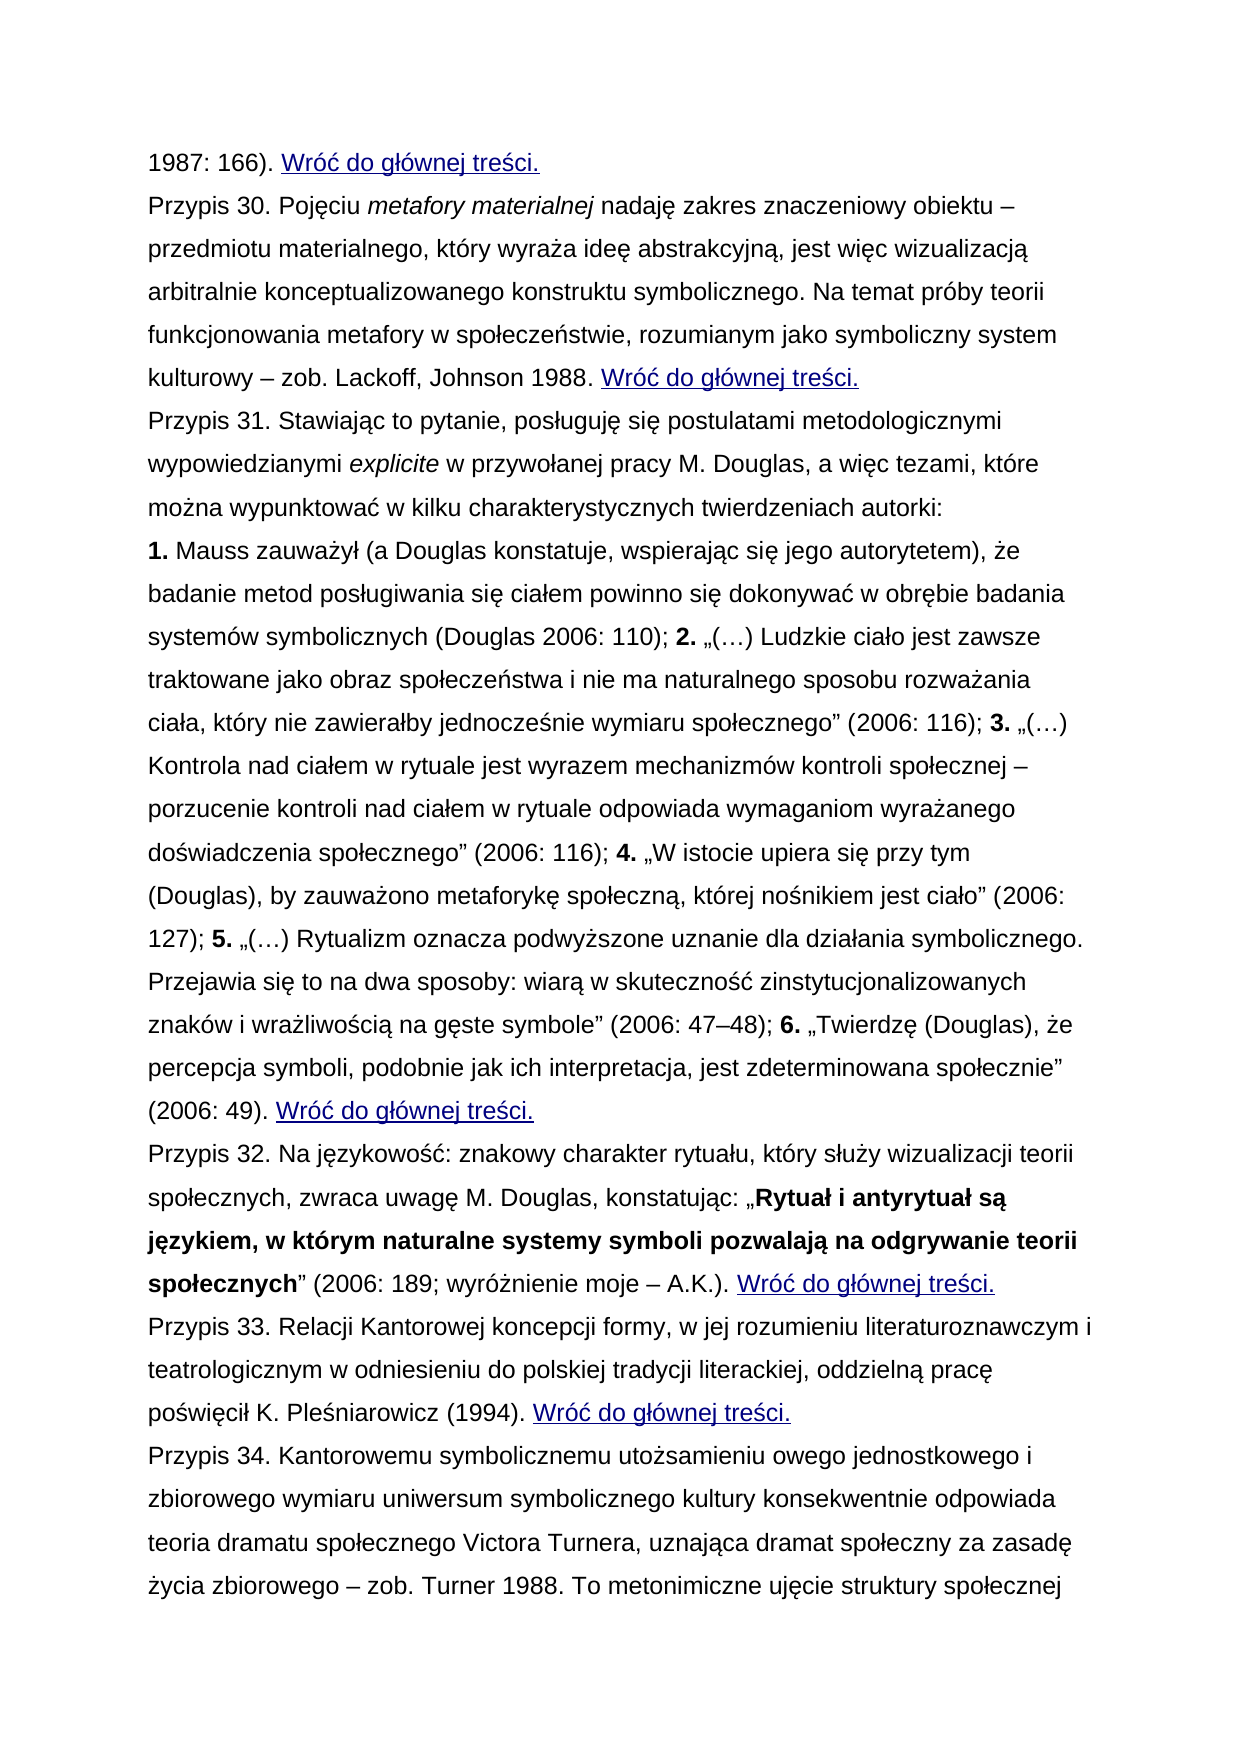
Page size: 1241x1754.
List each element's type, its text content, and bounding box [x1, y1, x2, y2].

text 1. Mauss zauważył (a Douglas konstatuje, wspierając się jego autorytetem), że badanie metod posługiwania się ciałem powinno się dokonywać w obrębie badania systemów symbolicznych (Douglas 2006: 110); 2. „(…) Ludzkie ciało jest zawsze traktowane jako obraz społeczeństwa i nie ma naturalnego sposobu rozważania ciała, który nie zawierałby jednocześnie wymiaru społecznego” (2006: 116); 3. „(…) Kontrola nad ciałem w rytuale jest wyrazem mechanizmów kontroli społecznej – porzucenie kontroli nad ciałem w rytuale odpowiada wymaganiom wyrażanego doświadczenia społecznego” (2006: 116); 4. „W istocie upiera się przy tym (Douglas), by zauważono metaforykę społeczną, której nośnikiem jest ciało” (2006: 127); 5. „(…) Rytualizm oznacza podwyższone uznanie dla działania symbolicznego. Przejawia się to na dwa sposoby: wiarą w skuteczność zinstytucjonalizowanych znaków i wrażliwością na gęste symbole” (2006: 47–48); 6. „Twierdzę (Douglas), że percepcja symboli, podobnie jak ich interpretacja, jest zdeterminowana społecznie” (2006: 49). Wróć do głównej treści. [148, 536, 1093, 1125]
text Przypis 31. Stawiając to pytanie, posługuję się postulatami metodologicznymi wypowiedzianymi explicite w przywołanej pracy M. Douglas, a więc tezami, które można wypunktować w kilku charakterystycznych twierdzeniach autorki: [148, 406, 1093, 521]
text Przypis 30. Pojęciu metafory materialnej nadaję zakres znaczeniowy obiektu – przedmiotu materialnego, który wyraża ideę abstrakcyjną, jest więc wizualizacją arbitralnie konceptualizowanego konstruktu symbolicznego. Na temat próby teorii funkcjonowania metafory w społeczeństwie, rozumianym jako symboliczny system kulturowy – zob. Lackoff, Johnson 1988. Wróć do głównej treści. [148, 191, 1093, 392]
text Przypis 33. Relacji Kantorowej koncepcji formy, w jej rozumieniu literaturoznawczym i teatrologicznym w odniesieniu do polskiej tradycji literackiej, oddzielną pracę poświęcił K. Pleśniarowicz (1994). Wróć do głównej treści. [148, 1312, 1093, 1427]
text 1987: 166). Wróć do głównej treści. [148, 148, 1093, 176]
text Przypis 34. Kantorowemu symbolicznemu utożsamieniu owego jednostkowego i zbiorowego wymiaru uniwersum symbolicznego kultury konsekwentnie odpowiada teoria dramatu społecznego Victora Turnera, uznająca dramat społeczny za zasadę życia zbiorowego – zob. Turner 1988. To metonimiczne ujęcie struktury społecznej [148, 1441, 1093, 1599]
text Przypis 32. Na językowość: znakowy charakter rytuału, który służy wizualizacji teorii społecznych, zwraca uwagę M. Douglas, konstatując: „Rytuał i antyrytuał są językiem, w którym naturalne systemy symboli pozwalają na odgrywanie teorii społecznych” (2006: 189; wyróżnienie moje – A.K.). Wróć do głównej treści. [148, 1139, 1093, 1298]
